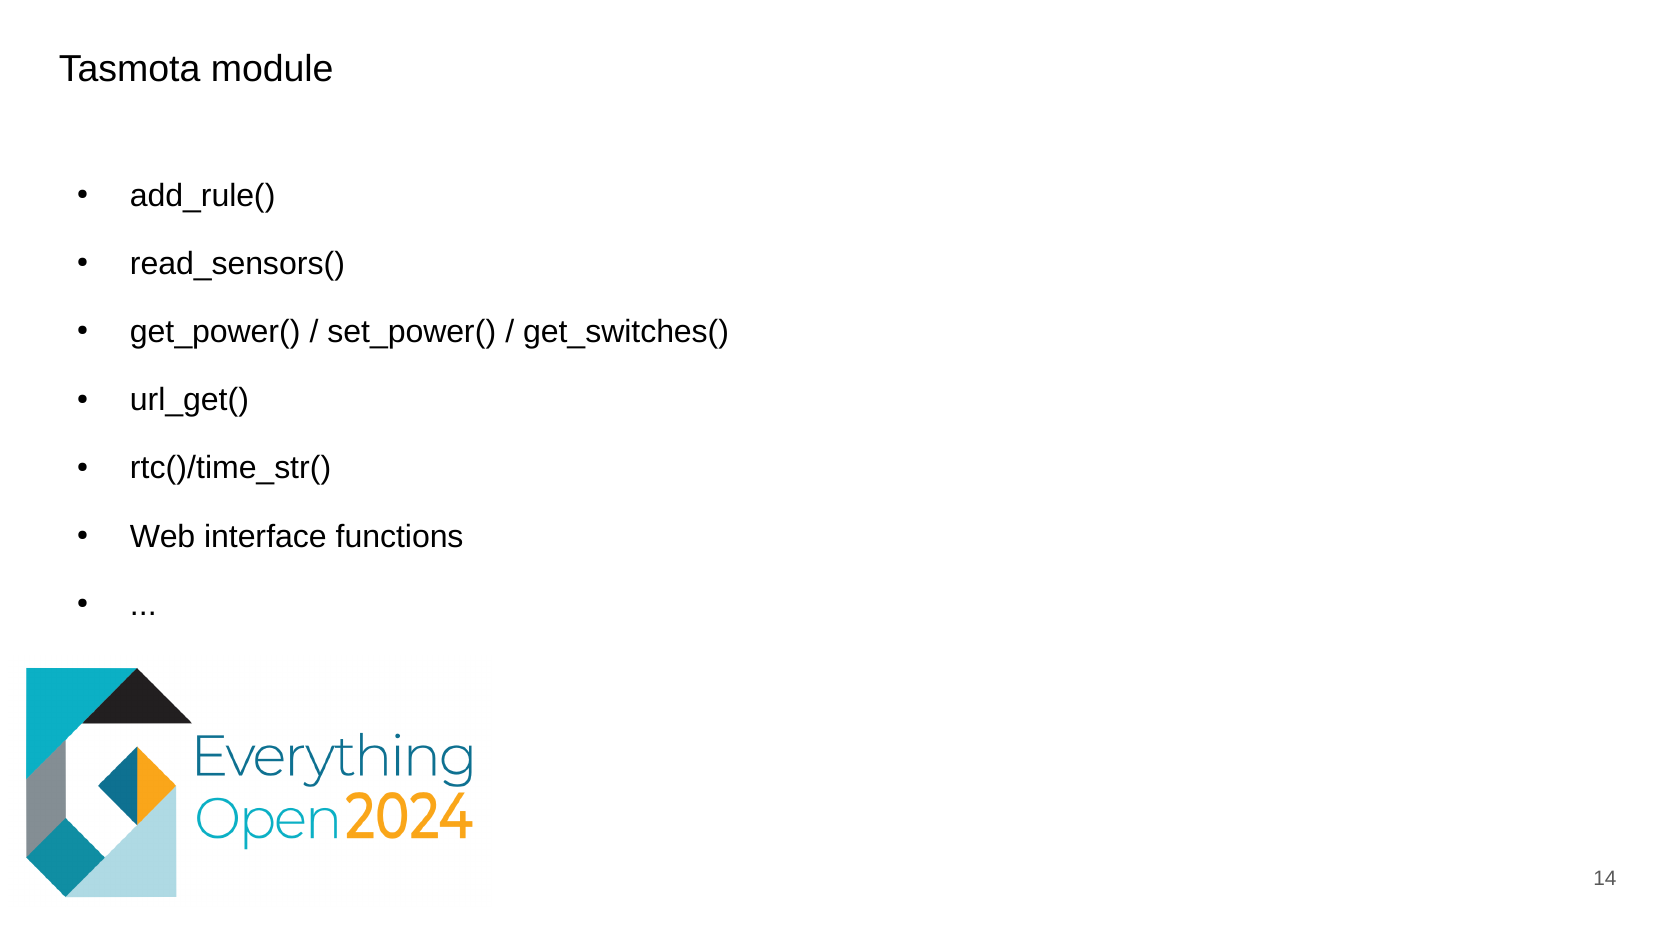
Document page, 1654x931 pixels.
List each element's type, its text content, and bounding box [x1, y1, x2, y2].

picture [8, 655, 492, 907]
list add_rule() read_sensors() get_power() / set_power() / get_switches() url_get() rtc()/time_str() Web interface functions ... [59, 177, 1595, 768]
title Tasmota module [59, 29, 1595, 108]
